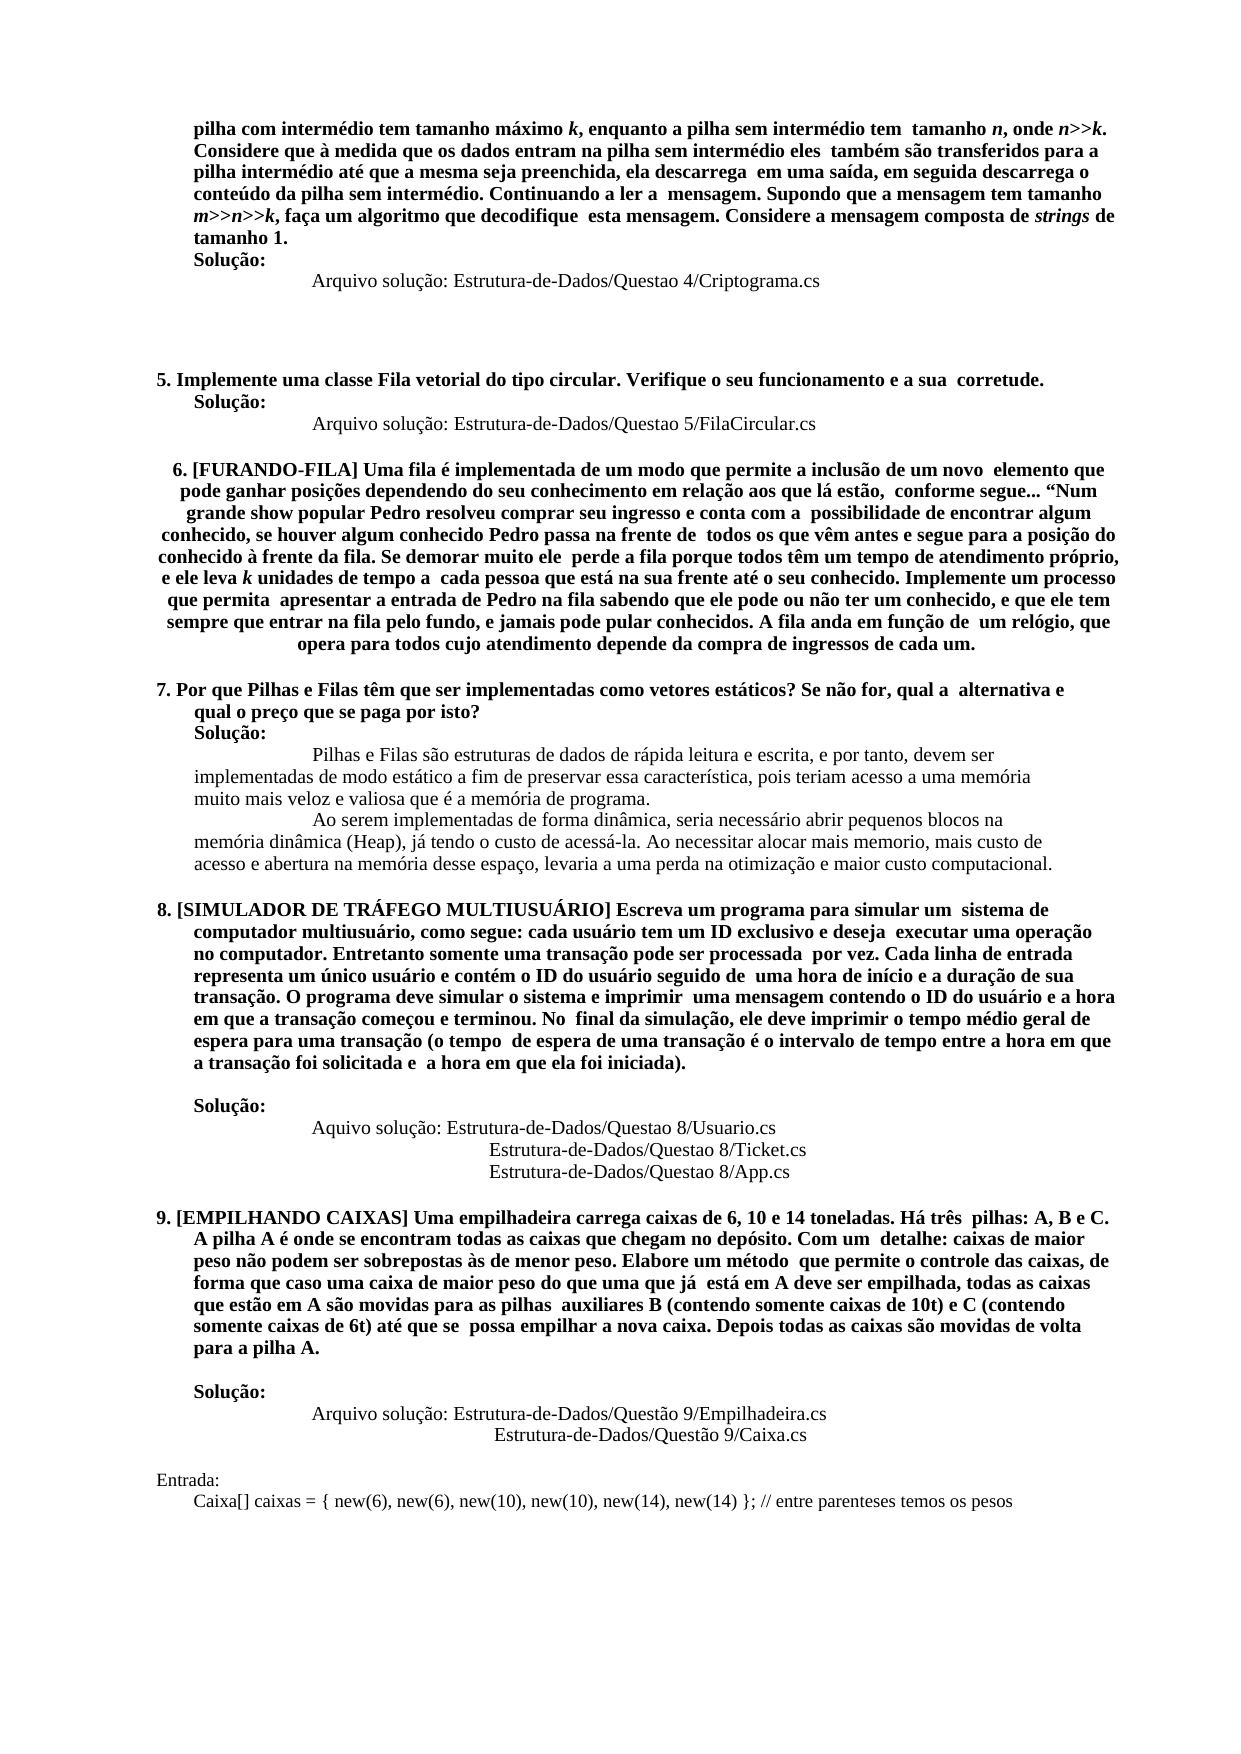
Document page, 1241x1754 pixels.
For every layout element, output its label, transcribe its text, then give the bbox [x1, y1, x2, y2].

text 8. [SIMULADOR DE TRÁFEGO MULTIUSUÁRIO] Escreva um programa para simular um sistema de computador multiusuário, como segue: cada usuário tem um ID exclusivo e deseja executar uma operação no computador. Entretanto somente uma transação pode ser processada por vez. Cada linha de entrada representa um único usuário e contém o ID do usuário seguido de uma hora de início e a duração de sua transação. O programa deve simular o sistema e imprimir uma mensagem contendo o ID do usuário e a hora em que a transação começou e terminou. No final da simulação, ele deve imprimir o tempo médio geral de espera para uma transação (o tempo de espera de uma transação é o intervalo de tempo entre a hora em que a transação foi solicitada e a hora em que ela foi iniciada). Solução: Aquivo solução: Estrutura-de-Dados/Questao 8/Usuario.cs Estrutura-de-Dados/Questao 8/Ticket.cs Estrutura-de-Dados/Questao 8/App.cs [157, 899, 1116, 1182]
text 7. Por que Pilhas e Filas têm que ser implementadas como vetores estáticos? Se não for, qual a alternativa e qual o preço que se paga por isto? Solução: Pilhas e Filas são estruturas de dados de rápida leitura e escrita, e por tanto, devem ser implementadas de modo estático a fim de preservar essa característica, pois teriam acesso a uma memória muito mais veloz e valiosa que é a memória de programa. Ao serem implementadas de forma dinâmica, seria necessário abrir pequenos blocos na memória dinâmica (Heap), já tendo o custo de acessá-la. Ao necessitar alocar mais memorio, mais custo de acesso e abertura na memória desse espaço, levaria a uma perda na otimização e maior custo computacional. [156, 679, 1068, 875]
text Entrada: Caixa[] caixas = { new(6), new(6), new(10), new(10), new(14), new(14) }; // entre parenteses temos os pesos [156, 1471, 1120, 1511]
text 6. [FURANDO-FILA] Uma fila é implementada de um modo que permite a inclusão de um novo elemento que pode ganhar posições dependendo do seu conhecimento em relação aos que lá estão, conforme segue... “Num grande show popular Pedro resolveu comprar seu ingresso e conta com a possibilidade de encontrar algum conhecido, se houver algum conhecido Pedro passa na frente de todos os que vêm antes e segue para a posição do conhecido à frente da fila. Se demorar muito ele perde a fila porque todos têm um tempo de atendimento próprio, e ele leva k unidades de tempo a cada pessoa que está na sua frente até o seu conhecido. Implemente um processo que permita apresentar a entrada de Pedro na fila sabendo que ele pode ou não ter um conhecido, e que ele tem sempre que entrar na fila pelo fundo, e jamais pode pular conhecidos. A fila anda em função de um relógio, que opera para todos cujo atendimento depende da compra de ingressos de cada um. [157, 459, 1121, 654]
text pilha com intermédio tem tamanho máximo k, enquanto a pilha sem intermédio tem tamanho n, onde n>>k. Considere que à medida que os dados entram na pilha sem intermédio eles também são transferidos para a pilha intermédio até que a mesma seja preenchida, ela descarrega em uma saída, em seguida descarrega o conteúdo da pilha sem intermédio. Continuando a ler a mensagem. Supondo que a mensagem tem tamanho m>>n>>k, faça um algoritmo que decodifique esta mensagem. Considere a mensagem composta de strings de tamanho 1. Solução: Arquivo solução: Estrutura-de-Dados/Questao 4/Criptograma.cs [156, 118, 1120, 292]
text 9. [EMPILHANDO CAIXAS] Uma empilhadeira carrega caixas de 6, 10 e 14 toneladas. Há três pilhas: A, B e C. A pilha A é onde se encontram todas as caixas que chegam no depósito. Com um detalhe: caixas de maior peso não podem ser sobrepostas às de menor peso. Elabore um método que permite o controle das caixas, de forma que caso uma caixa de maior peso do que uma que já está em A deve ser empilhada, todas as caixas que estão em A são movidas para as pilhas auxiliares B (contendo somente caixas de 10t) e C (contendo somente caixas de 6t) até que se possa empilhar a nova caixa. Depois todas as caixas são movidas de volta para a pilha A. Solução: Arquivo solução: Estrutura-de-Dados/Questão 9/Empilhadeira.cs Estrutura-de-Dados/Questão 9/Caixa.cs [156, 1207, 1120, 1446]
text 5. Implemente uma classe Fila vetorial do tipo circular. Verifique o seu funcionamento e a sua corretude. Solução: Arquivo solução: Estrutura-de-Dados/Questao 5/FilaCircular.cs [156, 369, 1064, 434]
